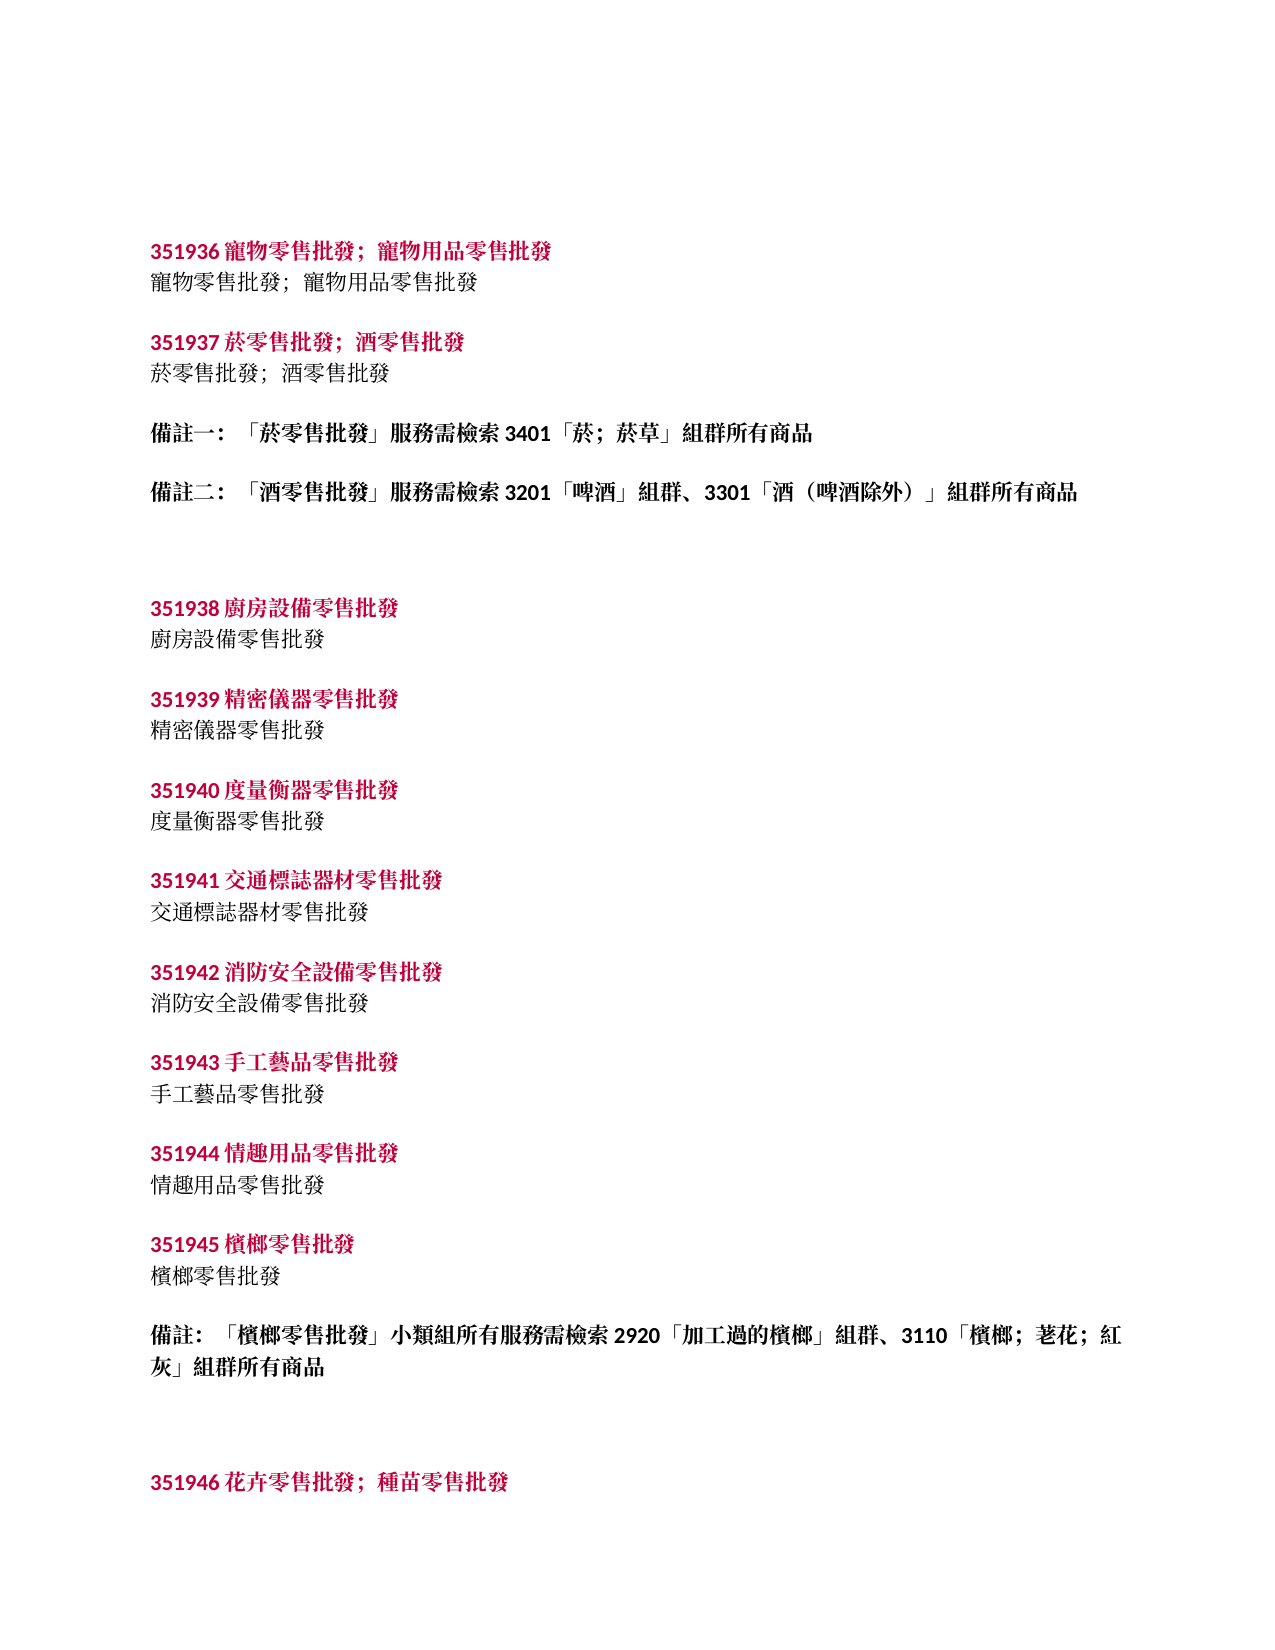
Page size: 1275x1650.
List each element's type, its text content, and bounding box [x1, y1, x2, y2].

text 351937菸零售批發；酒零售批發 [150, 297, 1125, 356]
text 廚房設備零售批發 [150, 622, 1125, 654]
text 備註：「檳榔零售批發」小類組所有服務需檢索2920「加工過的檳榔」組群、3110「檳榔；荖花；紅灰」組群所有商品 [150, 1290, 1125, 1437]
text 手工藝品零售批發 [150, 1077, 1125, 1108]
text 寵物零售批發；寵物用品零售批發 [150, 266, 1125, 297]
text 351944情趣用品零售批發 [150, 1108, 1125, 1168]
text 消防安全設備零售批發 [150, 986, 1125, 1018]
text 度量衡器零售批發 [150, 804, 1125, 836]
text 菸零售批發；酒零售批發 [150, 356, 1125, 388]
text 備註一：「菸零售批發」服務需檢索3401「菸；菸草」組群所有商品 備註二：「酒零售批發」服務需檢索3201「啤酒」組群、3301「酒（啤酒除外）」組群所有商品 [150, 388, 1125, 563]
text 351946花卉零售批發；種苗零售批發 [150, 1437, 1125, 1497]
text 351939精密儀器零售批發 [150, 654, 1125, 713]
text 351941交通標誌器材零售批發 [150, 836, 1125, 895]
text 情趣用品零售批發 [150, 1168, 1125, 1199]
text 交通標誌器材零售批發 [150, 895, 1125, 927]
text 351945檳榔零售批發 [150, 1199, 1125, 1259]
text 351943手工藝品零售批發 [150, 1018, 1125, 1077]
text 351936寵物零售批發；寵物用品零售批發 [150, 206, 1125, 266]
text 檳榔零售批發 [150, 1259, 1125, 1290]
text 351938廚房設備零售批發 [150, 563, 1125, 622]
text 351942消防安全設備零售批發 [150, 927, 1125, 986]
text [150, 150, 1125, 206]
text 精密儀器零售批發 [150, 713, 1125, 745]
text 351940度量衡器零售批發 [150, 745, 1125, 804]
